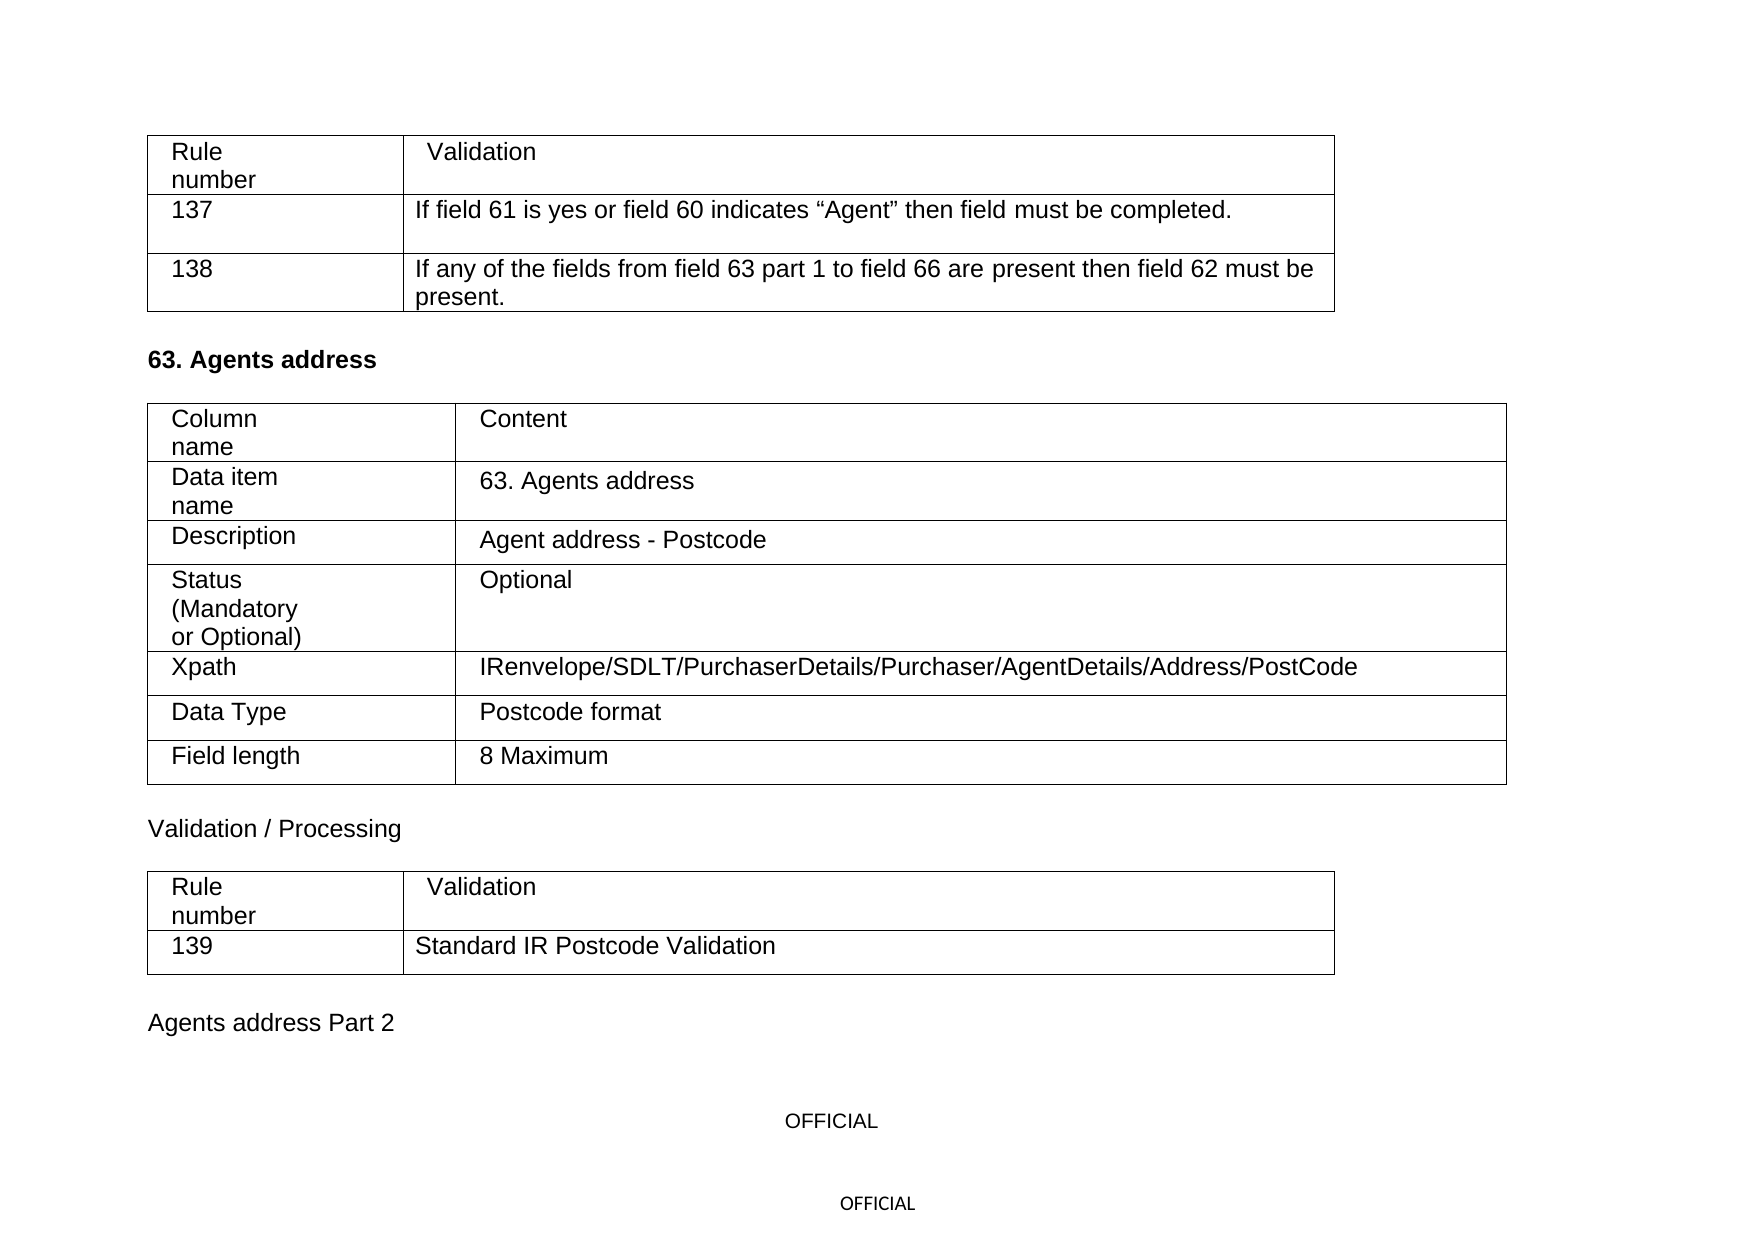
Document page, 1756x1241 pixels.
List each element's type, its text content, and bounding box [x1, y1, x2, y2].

subtitle 63. Agents address [148, 345, 1515, 374]
table_cell 139 [148, 931, 403, 974]
table_cell If any of the fields from field 63 part 1 to field 66 are present then field 62 must be present. [404, 254, 1334, 311]
table_cell If field 61 is yes or field 60 indicates “Agent” then field must be completed. [404, 195, 1334, 252]
table_cell IRenvelope/SDLT/PurchaserDetails/Purchaser/AgentDetails/Address/PostCode [456, 652, 1506, 695]
table_cell Description [148, 521, 455, 564]
table_cell 137 [148, 195, 403, 252]
table_header Validation [404, 136, 1334, 194]
table_cell Status (Mandatory or Optional) [148, 565, 455, 651]
table_header Column name [148, 404, 455, 461]
table_header Content [456, 404, 1506, 461]
table_cell 63. Agents address [456, 462, 1506, 519]
table_cell Standard IR Postcode Validation [404, 931, 1334, 974]
table_header Validation [404, 872, 1334, 930]
table_cell Optional [456, 565, 1506, 651]
subtitle Agents address Part 2 [148, 1008, 1515, 1037]
text Validation / Processing [148, 814, 1515, 842]
table_cell Xpath [148, 652, 455, 695]
table_cell Field length [148, 741, 455, 784]
table_cell Agent address - Postcode [456, 521, 1506, 564]
table_cell 8 Maximum [456, 741, 1506, 784]
table_header Rule number [148, 872, 403, 930]
table_cell Postcode format [456, 696, 1506, 740]
table_header Rule number [148, 136, 403, 194]
table_cell 138 [148, 254, 403, 311]
table_cell Data item name [148, 462, 455, 519]
table_cell Data Type [148, 696, 455, 740]
